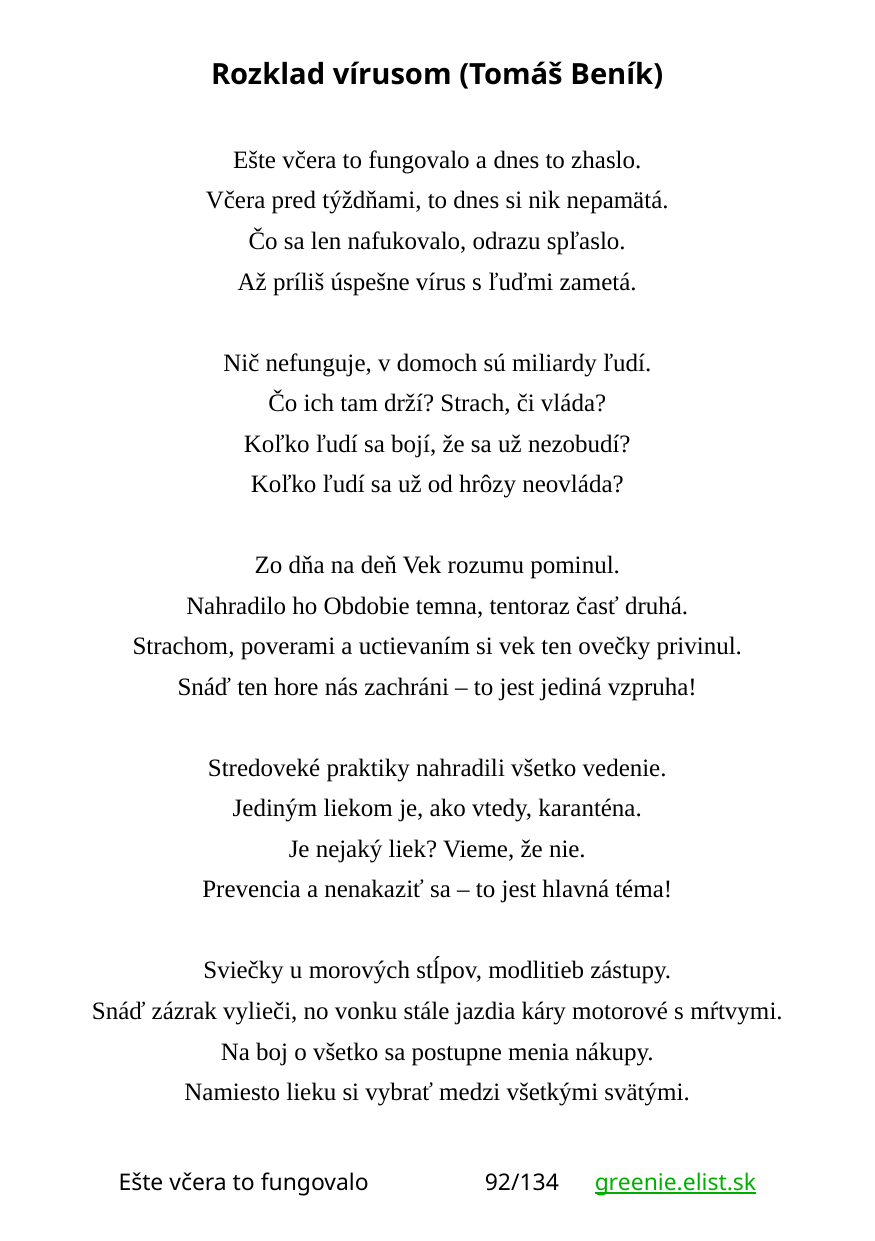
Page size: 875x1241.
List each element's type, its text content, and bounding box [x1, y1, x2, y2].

text Čo ich tam drží? Strach, či vláda? [41, 388, 833, 417]
text Včera pred týždňami, to dnes si nik nepamätá. [41, 186, 833, 214]
text Koľko ľudí sa bojí, že sa už nezobudí? [41, 429, 833, 457]
text Koľko ľudí sa už od hrôzy neovláda? [41, 469, 833, 498]
text Snáď zázrak vylieči, no vonku stále jazdia káry motorové s mŕtvymi. [41, 996, 833, 1025]
text Jediným liekom je, ako vtedy, karanténa. [41, 793, 833, 822]
text Až príliš úspešne vírus s ľuďmi zametá. [41, 267, 833, 295]
text Strachom, poverami a uctievaním si vek ten ovečky privinul. [41, 631, 833, 660]
text Namiesto lieku si vybrať medzi všetkými svätými. [41, 1077, 833, 1106]
text Čo sa len nafukovalo, odrazu spľaslo. [41, 226, 833, 255]
text Nahradilo ho Obdobie temna, tentoraz časť druhá. [41, 591, 833, 619]
text Zo dňa na deň Vek rozumu pominul. [41, 550, 833, 579]
subtitle Rozklad vírusom (Tomáš Beník) [41, 53, 833, 93]
text Je nejaký liek? Vieme, že nie. [41, 834, 833, 863]
text Snáď ten hore nás zachráni – to jest jediná vzpruha! [41, 672, 833, 701]
text Nič nefunguje, v domoch sú miliardy ľudí. [41, 348, 833, 376]
text Prevencia a nenakaziť sa – to jest hlavná téma! [41, 874, 833, 903]
text Stredoveké praktiky nahradili všetko vedenie. [41, 753, 833, 782]
text Na boj o všetko sa postupne menia nákupy. [41, 1037, 833, 1065]
text Ešte včera to fungovalo a dnes to zhaslo. [41, 145, 833, 174]
text Sviečky u morových stĺpov, modlitieb zástupy. [41, 956, 833, 984]
